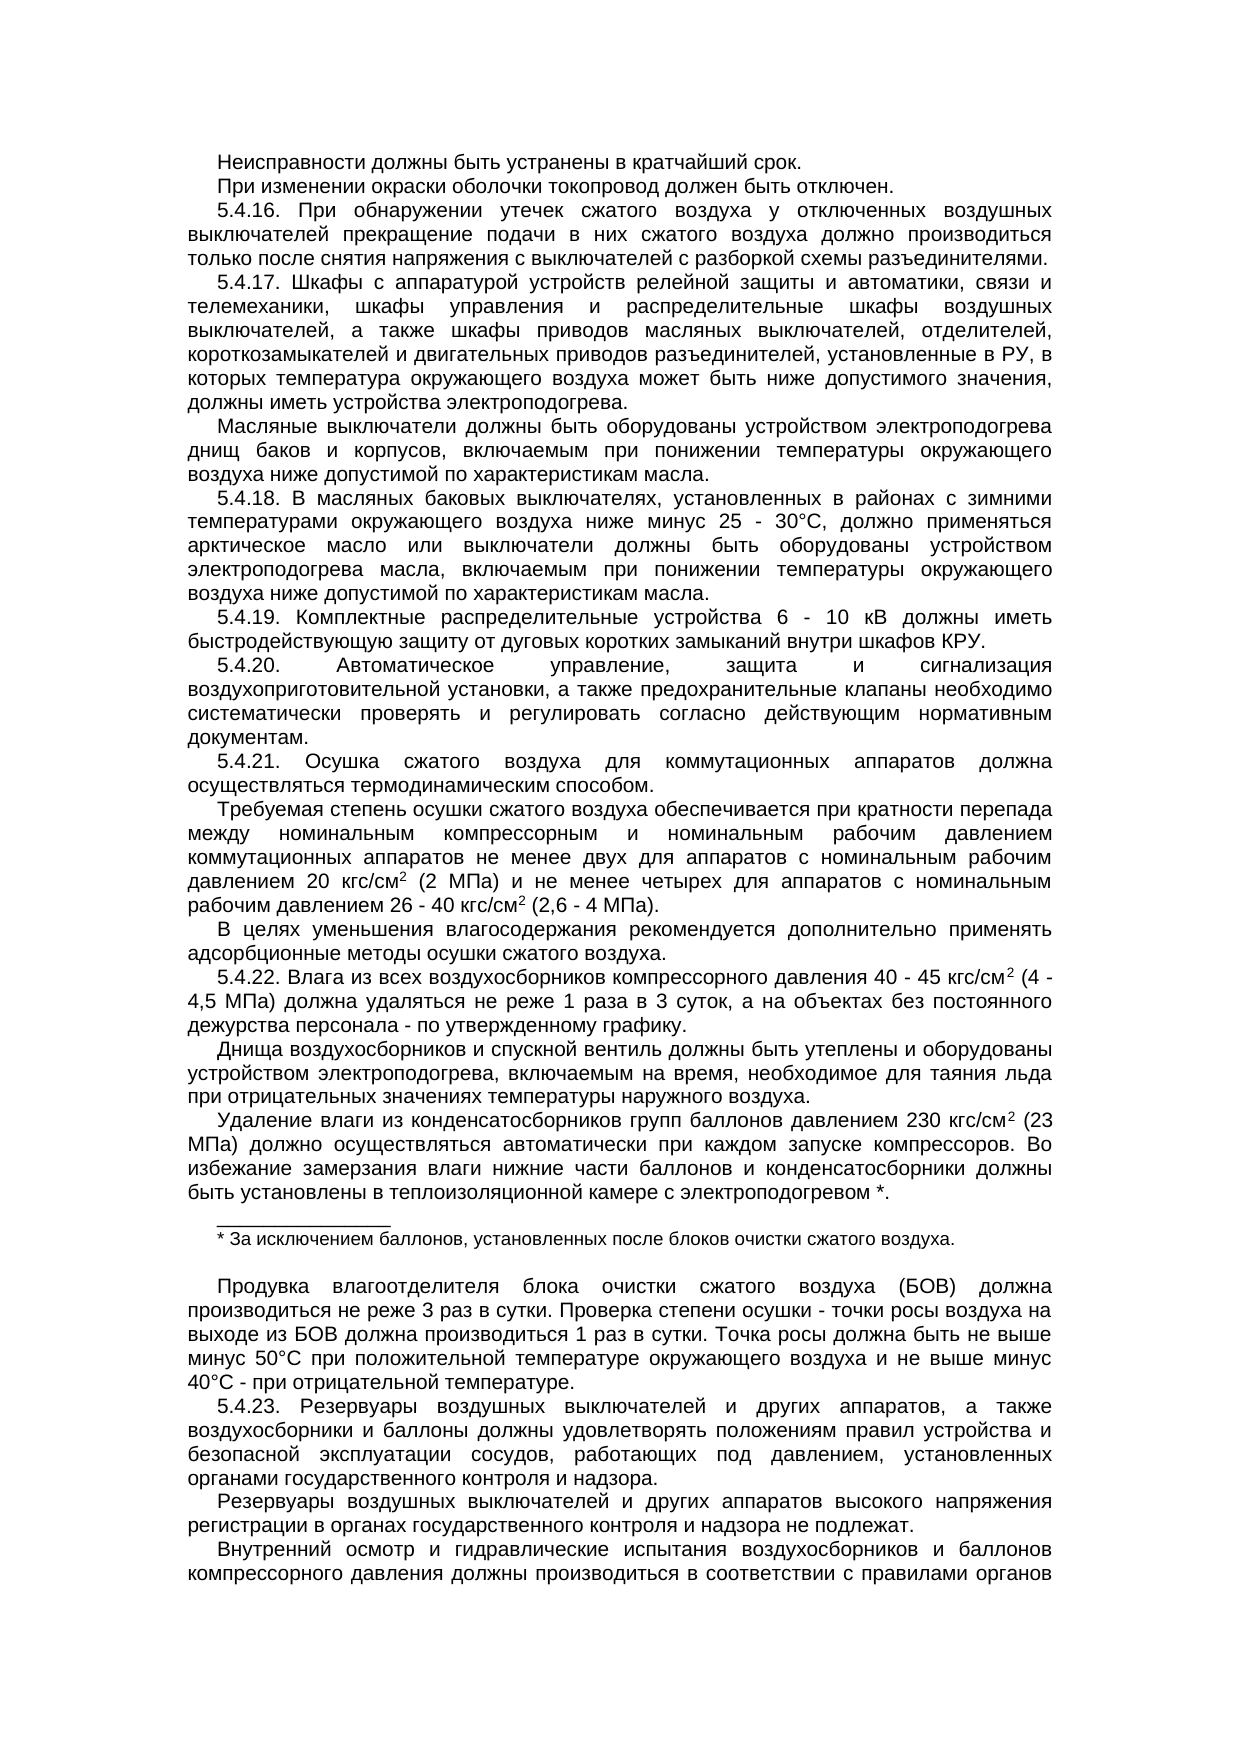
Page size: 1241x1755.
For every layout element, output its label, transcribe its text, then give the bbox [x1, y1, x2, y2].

text 5.4.20. Автоматическое управление, защита и сигнализация воздухоприготовительной установки, а также предохранительные клапаны необходимо систематически проверять и регулировать согласно действующим нормативным документам. [187, 653, 1053, 749]
text Внутренний осмотр и гидравлические испытания воздухосборников и баллонов компрессорного давления должны производиться в соответствии с правилами органов [187, 1537, 1053, 1585]
text При изменении окраски оболочки токопровод должен быть отключен. [187, 174, 1053, 198]
text Днища воздухосборников и спускной вентиль должны быть утеплены и оборудованы устройством электроподогрева, включаемым на время, необходимое для таяния льда при отрицательных значениях температуры наружного воздуха. [187, 1036, 1053, 1108]
text Масляные выключатели должны быть оборудованы устройством электроподогрева днищ баков и корпусов, включаемым при понижении температуры окружающего воздуха ниже допустимой по характеристикам масла. [187, 413, 1053, 485]
text Резервуары воздушных выключателей и других аппаратов высокого напряжения регистрации в органах государственного контроля и надзора не подлежат. [187, 1489, 1053, 1537]
text _______________ [187, 1204, 1053, 1228]
text 5.4.16. При обнаружении утечек сжатого воздуха у отключенных воздушных выключателей прекращение подачи в них сжатого воздуха должно производиться только после снятия напряжения с выключателей с разборкой схемы разъединителями. [187, 198, 1053, 270]
text 5.4.19. Комплектные распределительные устройства 6 - 10 кВ должны иметь быстродействующую защиту от дуговых коротких замыканий внутри шкафов КРУ. [187, 605, 1053, 653]
text 5.4.23. Резервуары воздушных выключателей и других аппаратов, а также воздухосборники и баллоны должны удовлетворять положениям правил устройства и безопасной эксплуатации сосудов, работающих под давлением, установленных органами государственного контроля и надзора. [187, 1393, 1053, 1489]
text 5.4.22. Влага из всех воздухосборников компрессорного давления 40 - 45 кгс/см2 (4 - 4,5 МПа) должна удаляться не реже 1 раза в 3 суток, а на объектах без постоянного дежурства персонала - по утвержденному графику. [187, 964, 1053, 1036]
text 5.4.18. В масляных баковых выключателях, установленных в районах с зимними температурами окружающего воздуха ниже минус 25 - 30°С, должно применяться арктическое масло или выключатели должны быть оборудованы устройством электроподогрева масла, включаемым при понижении температуры окружающего воздуха ниже допустимой по характеристикам масла. [187, 485, 1053, 605]
text Продувка влагоотделителя блока очистки сжатого воздуха (БОВ) должна производиться не реже 3 раз в сутки. Проверка степени осушки - точки росы воздуха на выходе из БОВ должна производиться 1 раз в сутки. Точка росы должна быть не выше минус 50°С при положительной температуре окружающего воздуха и не выше минус 40°С - при отрицательной температуре. [187, 1274, 1053, 1393]
text 5.4.17. Шкафы с аппаратурой устройств релейной защиты и автоматики, связи и телемеханики, шкафы управления и распределительные шкафы воздушных выключателей, а также шкафы приводов масляных выключателей, отделителей, короткозамыкателей и двигательных приводов разъединителей, установленные в РУ, в которых температура окружающего воздуха может быть ниже допустимого значения, должны иметь устройства электроподогрева. [187, 270, 1053, 413]
text * За исключением баллонов, установленных после блоков очистки сжатого воздуха. [187, 1228, 1053, 1250]
text 5.4.21. Осушка сжатого воздуха для коммутационных аппаратов должна осуществляться термодинамическим способом. [187, 749, 1053, 797]
text В целях уменьшения влагосодержания рекомендуется дополнительно применять адсорбционные методы осушки сжатого воздуха. [187, 917, 1053, 964]
text Требуемая степень осушки сжатого воздуха обеспечивается при кратности перепада между номинальным компрессорным и номинальным рабочим давлением коммутационных аппаратов не менее двух для аппаратов с номинальным рабочим давлением 20 кгс/см2 (2 МПа) и не менее четырех для аппаратов с номинальным рабочим давлением 26 - 40 кгс/см2 (2,6 - 4 МПа). [187, 797, 1053, 917]
text Удаление влаги из конденсатосборников групп баллонов давлением 230 кгс/см2 (23 МПа) должно осуществляться автоматически при каждом запуске компрессоров. Во избежание замерзания влаги нижние части баллонов и конденсатосборники должны быть установлены в теплоизоляционной камере с электроподогревом *. [187, 1108, 1053, 1204]
text Неисправности должны быть устранены в кратчайший срок. [187, 150, 1053, 174]
